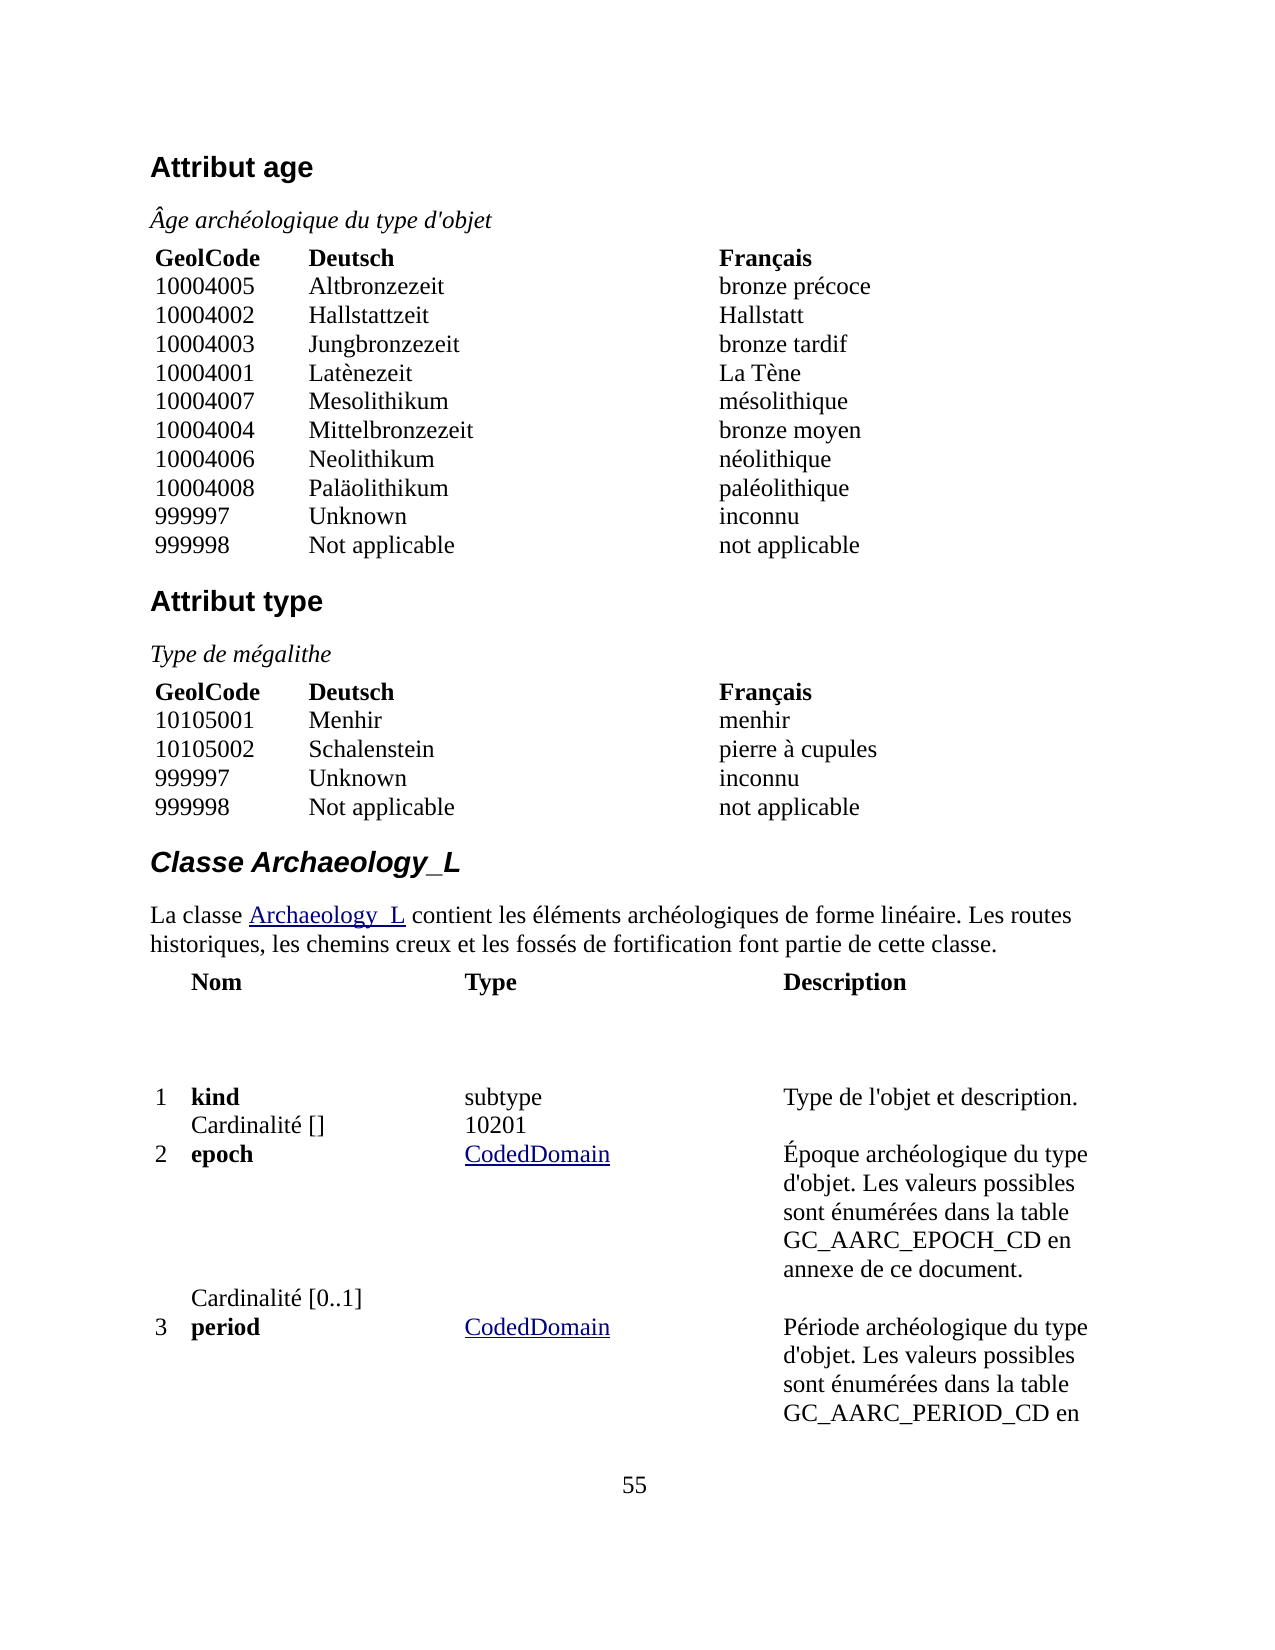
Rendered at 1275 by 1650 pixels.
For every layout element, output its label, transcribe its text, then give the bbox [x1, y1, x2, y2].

table_cell Hallstatt [714, 300, 1125, 329]
table_cell Not applicable [304, 530, 714, 559]
table_cell Paläolithikum [304, 473, 714, 501]
table_cell 10201 [460, 1111, 779, 1139]
table_cell 10105002 [150, 734, 304, 763]
subtitle Attribut age [150, 150, 1125, 183]
table_cell [150, 1111, 186, 1139]
table_cell [460, 1283, 779, 1312]
table_cell Menhir [304, 705, 714, 734]
table_cell inconnu [714, 763, 1125, 792]
table_cell 10004003 [150, 329, 304, 358]
table_cell Époque archéologique du type d'objet. Les valeurs possibles sont énumérées dans la table GC_AARC_EPOCH_CD en annexe de ce document. [779, 1139, 1125, 1283]
table_cell Type de l'objet et description. [779, 1082, 1125, 1111]
table_cell 10004004 [150, 415, 304, 444]
text La classe Archaeology_L contient les éléments archéologiques de forme linéaire. Les routes historiques, les chemins creux et les fossés de fortification font partie de cette classe. [150, 900, 1125, 958]
table_cell 10004005 [150, 271, 304, 300]
table_cell Unknown [304, 763, 714, 792]
table_cell Latènezeit [304, 358, 714, 386]
table_header GeolCode [150, 677, 304, 705]
table_cell pierre à cupules [714, 734, 1125, 763]
table_cell 3 [150, 1312, 186, 1427]
table_cell [779, 1111, 1125, 1139]
table_cell bronze moyen [714, 415, 1125, 444]
table_cell Cardinalité [] [186, 1111, 460, 1139]
table_header Deutsch [304, 243, 714, 271]
table_header GeolCode [150, 243, 304, 271]
table_cell [779, 1283, 1125, 1312]
text Âge archéologique du type d'objet [150, 205, 1125, 234]
table_cell 10004002 [150, 300, 304, 329]
table_cell mésolithique [714, 386, 1125, 415]
subtitle Attribut type [150, 584, 1125, 617]
table_header Description [779, 967, 1125, 1082]
table_cell néolithique [714, 444, 1125, 473]
table_cell subtype [460, 1082, 779, 1111]
table_cell kind [186, 1082, 460, 1111]
table_cell CodedDomain [460, 1139, 779, 1283]
table_cell Hallstattzeit [304, 300, 714, 329]
table_cell 10105001 [150, 705, 304, 734]
table_cell epoch [186, 1139, 460, 1283]
table_header Type [460, 967, 779, 1082]
table_cell not applicable [714, 530, 1125, 559]
table_cell 10004006 [150, 444, 304, 473]
table_cell La Tène [714, 358, 1125, 386]
table_cell Cardinalité [0..1] [186, 1283, 460, 1312]
table_cell Schalenstein [304, 734, 714, 763]
subtitle Classe Archaeology_L [150, 845, 1125, 879]
table_header Français [714, 677, 1125, 705]
table_cell Mittelbronzezeit [304, 415, 714, 444]
table_cell Mesolithikum [304, 386, 714, 415]
table_cell [150, 1283, 186, 1312]
table_cell 999998 [150, 792, 304, 820]
table_cell 999998 [150, 530, 304, 559]
table_cell Jungbronzezeit [304, 329, 714, 358]
table_header Français [714, 243, 1125, 271]
table_header Deutsch [304, 677, 714, 705]
table_cell 10004007 [150, 386, 304, 415]
text Type de mégalithe [150, 639, 1125, 668]
table_cell bronze précoce [714, 271, 1125, 300]
table_cell 10004001 [150, 358, 304, 386]
table_header [150, 967, 186, 1082]
table_cell 999997 [150, 501, 304, 530]
table_cell Altbronzezeit [304, 271, 714, 300]
table_cell 10004008 [150, 473, 304, 501]
table_header Nom [186, 967, 460, 1082]
table_cell 2 [150, 1139, 186, 1283]
table_cell Unknown [304, 501, 714, 530]
table_cell inconnu [714, 501, 1125, 530]
table_cell bronze tardif [714, 329, 1125, 358]
table_cell menhir [714, 705, 1125, 734]
table_cell 999997 [150, 763, 304, 792]
table_cell 1 [150, 1082, 186, 1111]
table_cell period [186, 1312, 460, 1427]
table_cell Période archéologique du type d'objet. Les valeurs possibles sont énumérées dans la table GC_AARC_PERIOD_CD en [779, 1312, 1125, 1427]
table_cell not applicable [714, 792, 1125, 820]
table_cell Not applicable [304, 792, 714, 820]
table_cell Neolithikum [304, 444, 714, 473]
table_cell CodedDomain [460, 1312, 779, 1427]
table_cell paléolithique [714, 473, 1125, 501]
